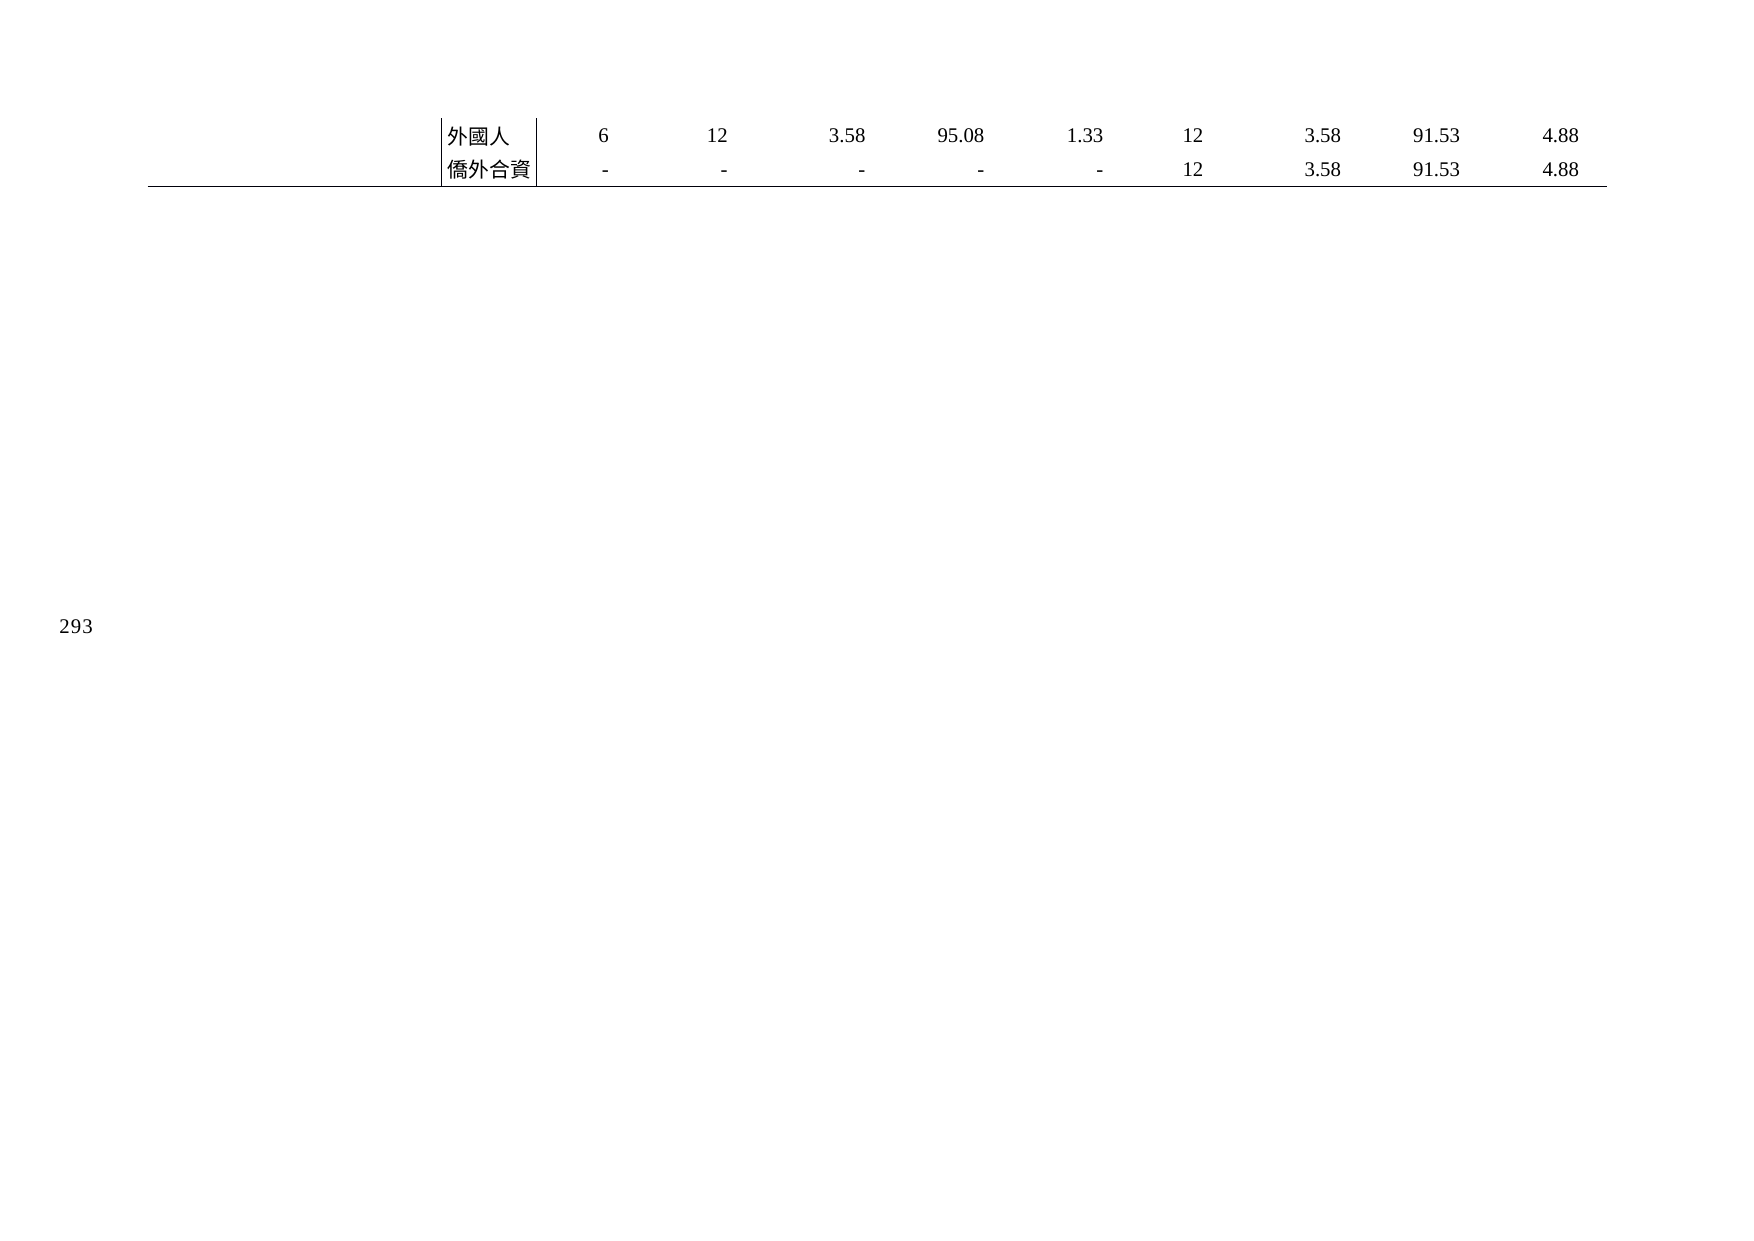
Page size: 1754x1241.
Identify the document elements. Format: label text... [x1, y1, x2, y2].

table_cell - [774, 152, 893, 186]
table_cell 外國人 [442, 118, 536, 152]
table_cell 91.53 [1369, 118, 1488, 152]
table_cell 4.88 [1488, 152, 1607, 186]
table_cell 91.53 [1369, 152, 1488, 186]
table_cell 95.08 [893, 118, 1012, 152]
table_cell - [893, 152, 1012, 186]
table_cell 12 [655, 118, 774, 152]
table_cell [148, 152, 441, 186]
table_cell 12 [1131, 118, 1250, 152]
table_cell 僑外合資 [442, 152, 536, 186]
table_cell - [655, 152, 774, 186]
table_cell - [1012, 152, 1131, 186]
table_cell 1.33 [1012, 118, 1131, 152]
table_cell 3.58 [1250, 152, 1369, 186]
table_cell 4.88 [1488, 118, 1607, 152]
table_cell 6 [537, 118, 655, 152]
table_cell 3.58 [1250, 118, 1369, 152]
table_cell - [537, 152, 655, 186]
table_cell 12 [1131, 152, 1250, 186]
table_cell 3.58 [774, 118, 893, 152]
table_cell [148, 118, 441, 152]
